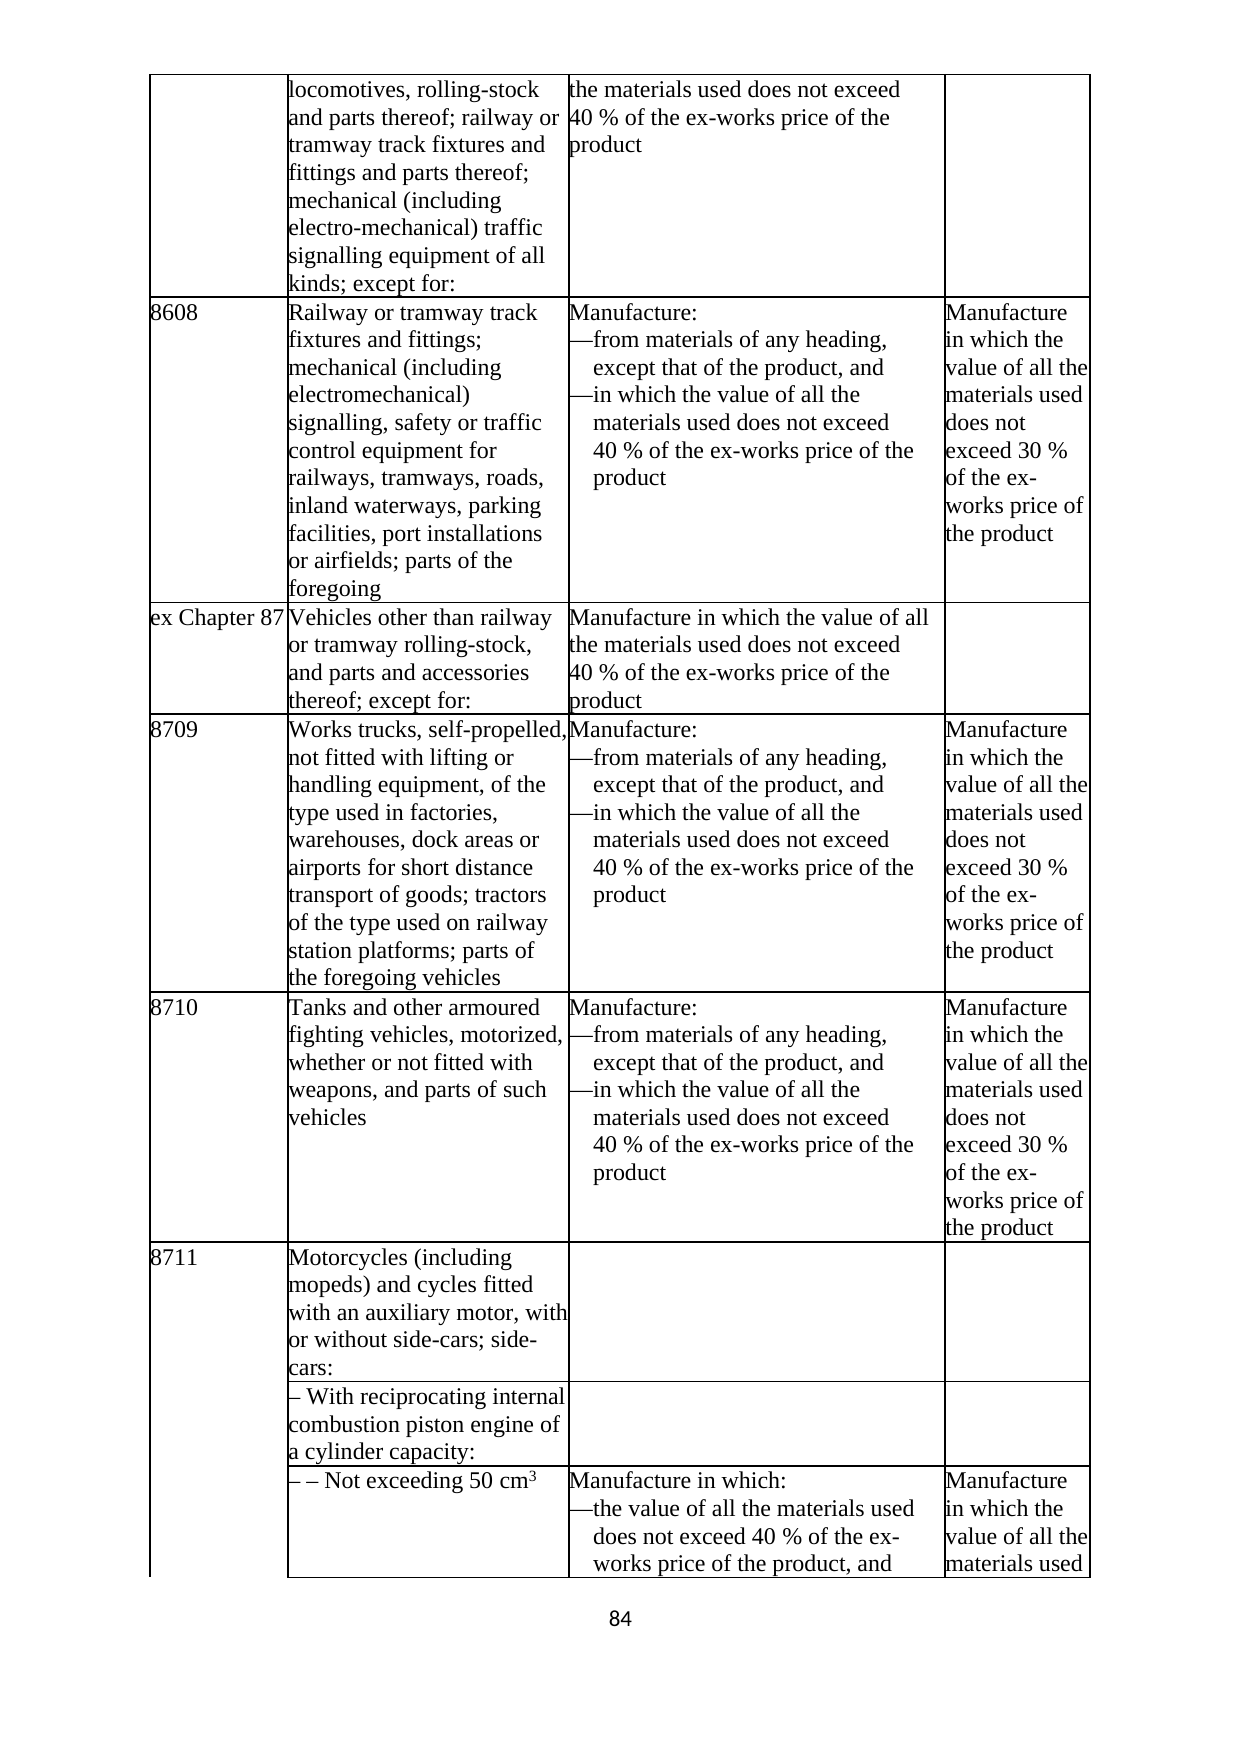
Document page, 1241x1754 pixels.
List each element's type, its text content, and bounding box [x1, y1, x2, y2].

table_cell [946, 1382, 1089, 1465]
table_cell [570, 1243, 944, 1381]
table_cell Manufacture: [570, 298, 944, 325]
table_header — [570, 1494, 593, 1577]
table_cell the materials used does not exceed 40 % of the ex-works price of the product [570, 75, 944, 296]
table_cell 8711 [151, 1243, 287, 1577]
table_header — [570, 798, 593, 908]
table_cell [946, 75, 1089, 296]
table_cell Manufacture in which the value of all the materials used does not exceed 30 % of the ex-works price of the product [946, 993, 1089, 1241]
table_header from materials of any heading, except that of the product, and [593, 325, 944, 381]
table_cell [946, 603, 1089, 713]
table_cell Manufacture in which: [570, 1467, 944, 1494]
table_cell Manufacture: [570, 715, 944, 743]
table_cell ex Chapter 87 [151, 603, 287, 713]
table_header in which the value of all the materials used does not exceed 40 % of the ex-works price of the product [593, 798, 944, 908]
table_cell locomotives, rolling-stock and parts thereof; railway or tramway track fixtures and fittings and parts thereof; mechanical (including electro-mechanical) traffic signalling equipment of all kinds; except for: [289, 75, 568, 296]
table_header from materials of any heading, except that of the product, and [593, 1020, 944, 1075]
table_header the value of all the materials used does not exceed 40 % of the ex-works price of the product, and [593, 1494, 944, 1577]
table_header from materials of any heading, except that of the product, and [593, 743, 944, 798]
table_cell Railway or tramway track fixtures and fittings; mechanical (including electromechanical) signalling, safety or traffic control equipment for railways, tramways, roads, inland waterways, parking facilities, port installations or airfields; parts of the foregoing [289, 298, 568, 601]
table_header — [570, 381, 593, 491]
table_cell – With reciprocating internal combustion piston engine of a cylinder capacity: [289, 1382, 568, 1465]
table_cell [570, 1186, 944, 1241]
table_cell [570, 491, 944, 601]
table_cell Motorcycles (including mopeds) and cycles fitted with an auxiliary motor, with or without side-cars; side-cars: [289, 1243, 568, 1381]
table_cell Manufacture in which the value of all the materials used does not exceed 30 % of the ex-works price of the product [946, 298, 1089, 601]
table_cell – – Not exceeding 50 cm3 [289, 1467, 568, 1577]
table_header — [570, 1075, 593, 1186]
table_cell 8608 [151, 298, 287, 601]
table_cell [151, 75, 287, 296]
table_header in which the value of all the materials used does not exceed 40 % of the ex-works price of the product [593, 1075, 944, 1186]
table_header — [570, 325, 593, 381]
table_header — [570, 1020, 593, 1075]
table_header — [570, 743, 593, 798]
table_cell Manufacture in which the value of all the materials used does not exceed 30 % of the ex-works price of the product [946, 715, 1089, 991]
table_cell [570, 1382, 944, 1465]
table_cell Manufacture in which the value of all the materials used [946, 1467, 1089, 1577]
table_cell 8709 [151, 715, 287, 991]
table_header in which the value of all the materials used does not exceed 40 % of the ex-works price of the product [593, 381, 944, 491]
table_cell [570, 908, 944, 991]
table_cell [946, 1243, 1089, 1381]
table_cell Works trucks, self-propelled, not fitted with lifting or handling equipment, of the type used in factories, warehouses, dock areas or airports for short distance transport of goods; tractors of the type used on railway station platforms; parts of the foregoing vehicles [289, 715, 568, 991]
table_cell Vehicles other than railway or tramway rolling-stock, and parts and accessories thereof; except for: [289, 603, 568, 713]
table_cell Tanks and other armoured fighting vehicles, motorized, whether or not fitted with weapons, and parts of such vehicles [289, 993, 568, 1241]
table_cell 8710 [151, 993, 287, 1241]
table_cell Manufacture: [570, 993, 944, 1020]
table_cell Manufacture in which the value of all the materials used does not exceed 40 % of the ex-works price of the product [570, 603, 944, 713]
